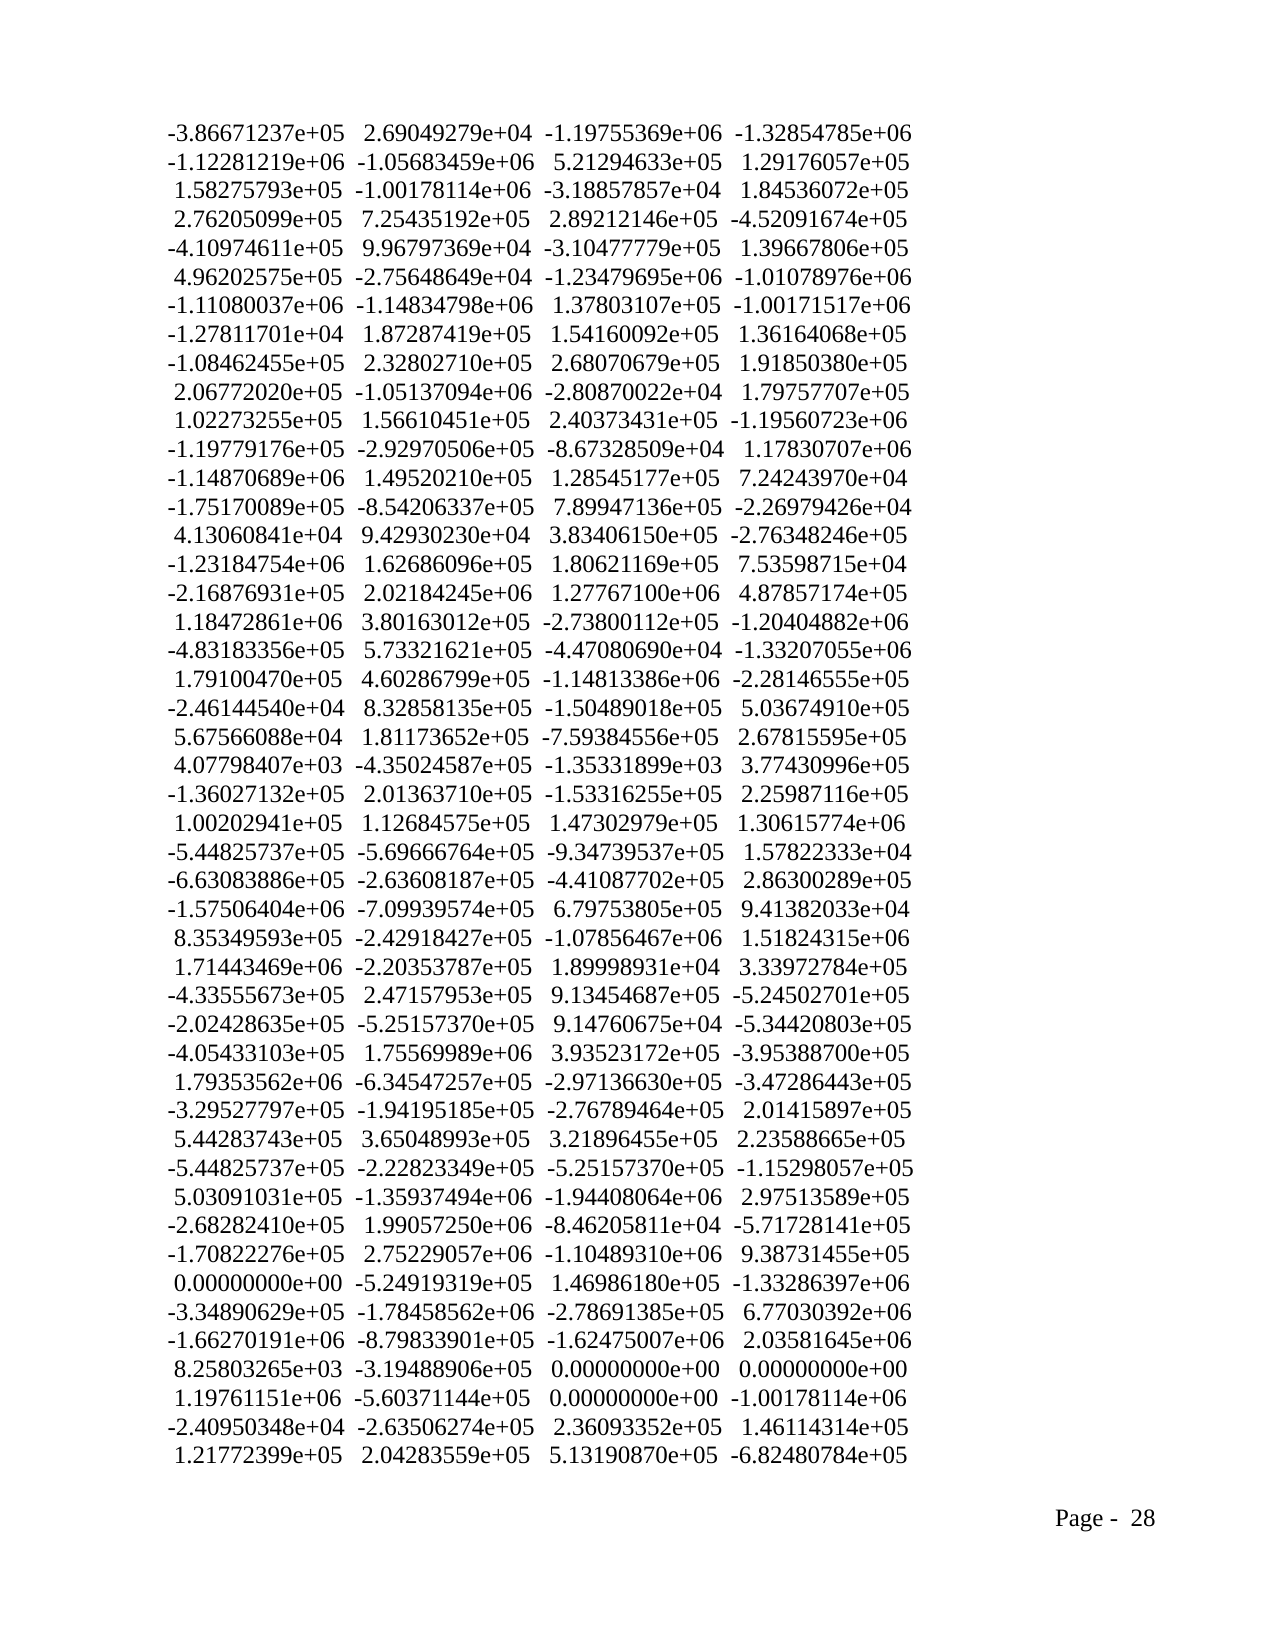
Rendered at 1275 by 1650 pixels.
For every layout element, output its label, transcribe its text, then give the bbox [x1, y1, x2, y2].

text -2.46144540e+04 8.32858135e+05 -1.50489018e+05 5.03674910e+05 [155, 693, 1157, 722]
text -3.34890629e+05 -1.78458562e+06 -2.78691385e+05 6.77030392e+06 [155, 1297, 1157, 1326]
text -1.70822276e+05 2.75229057e+06 -1.10489310e+06 9.38731455e+05 [155, 1239, 1157, 1268]
text -1.27811701e+04 1.87287419e+05 1.54160092e+05 1.36164068e+05 [155, 319, 1157, 348]
text 4.07798407e+03 -4.35024587e+05 -1.35331899e+03 3.77430996e+05 [155, 751, 1157, 779]
text 1.18472861e+06 3.80163012e+05 -2.73800112e+05 -1.20404882e+06 [155, 607, 1157, 636]
text 4.13060841e+04 9.42930230e+04 3.83406150e+05 -2.76348246e+05 [155, 521, 1157, 549]
text -1.12281219e+06 -1.05683459e+06 5.21294633e+05 1.29176057e+05 [155, 147, 1157, 176]
text 1.02273255e+05 1.56610451e+05 2.40373431e+05 -1.19560723e+06 [155, 406, 1157, 434]
text 0.00000000e+00 -5.24919319e+05 1.46986180e+05 -1.33286397e+06 [155, 1268, 1157, 1297]
text -1.23184754e+06 1.62686096e+05 1.80621169e+05 7.53598715e+04 [155, 549, 1157, 578]
text 8.35349593e+05 -2.42918427e+05 -1.07856467e+06 1.51824315e+06 [155, 923, 1157, 952]
text -6.63083886e+05 -2.63608187e+05 -4.41087702e+05 2.86300289e+05 [155, 866, 1157, 894]
text -2.02428635e+05 -5.25157370e+05 9.14760675e+04 -5.34420803e+05 [155, 1009, 1157, 1038]
text 2.06772020e+05 -1.05137094e+06 -2.80870022e+04 1.79757707e+05 [155, 377, 1157, 406]
text -5.44825737e+05 -5.69666764e+05 -9.34739537e+05 1.57822333e+04 [155, 837, 1157, 866]
text -2.40950348e+04 -2.63506274e+05 2.36093352e+05 1.46114314e+05 [155, 1412, 1157, 1441]
text 5.03091031e+05 -1.35937494e+06 -1.94408064e+06 2.97513589e+05 [155, 1182, 1157, 1211]
text 1.71443469e+06 -2.20353787e+05 1.89998931e+04 3.33972784e+05 [155, 952, 1157, 981]
text -3.86671237e+05 2.69049279e+04 -1.19755369e+06 -1.32854785e+06 [155, 118, 1157, 147]
text 5.67566088e+04 1.81173652e+05 -7.59384556e+05 2.67815595e+05 [155, 722, 1157, 751]
text -4.05433103e+05 1.75569989e+06 3.93523172e+05 -3.95388700e+05 [155, 1038, 1157, 1067]
text 5.44283743e+05 3.65048993e+05 3.21896455e+05 2.23588665e+05 [155, 1124, 1157, 1153]
text -1.57506404e+06 -7.09939574e+05 6.79753805e+05 9.41382033e+04 [155, 894, 1157, 923]
text 2.76205099e+05 7.25435192e+05 2.89212146e+05 -4.52091674e+05 [155, 204, 1157, 233]
text -1.66270191e+06 -8.79833901e+05 -1.62475007e+06 2.03581645e+06 [155, 1326, 1157, 1354]
text 1.79353562e+06 -6.34547257e+05 -2.97136630e+05 -3.47286443e+05 [155, 1067, 1157, 1096]
text -1.36027132e+05 2.01363710e+05 -1.53316255e+05 2.25987116e+05 [155, 779, 1157, 808]
text -1.11080037e+06 -1.14834798e+06 1.37803107e+05 -1.00171517e+06 [155, 291, 1157, 319]
text -1.14870689e+06 1.49520210e+05 1.28545177e+05 7.24243970e+04 [155, 463, 1157, 492]
text -3.29527797e+05 -1.94195185e+05 -2.76789464e+05 2.01415897e+05 [155, 1096, 1157, 1124]
text -4.83183356e+05 5.73321621e+05 -4.47080690e+04 -1.33207055e+06 [155, 636, 1157, 664]
text 1.19761151e+06 -5.60371144e+05 0.00000000e+00 -1.00178114e+06 [155, 1383, 1157, 1412]
text -1.19779176e+05 -2.92970506e+05 -8.67328509e+04 1.17830707e+06 [155, 434, 1157, 463]
text -2.68282410e+05 1.99057250e+06 -8.46205811e+04 -5.71728141e+05 [155, 1211, 1157, 1239]
text 8.25803265e+03 -3.19488906e+05 0.00000000e+00 0.00000000e+00 [155, 1354, 1157, 1383]
text 1.79100470e+05 4.60286799e+05 -1.14813386e+06 -2.28146555e+05 [155, 664, 1157, 693]
text -1.75170089e+05 -8.54206337e+05 7.89947136e+05 -2.26979426e+04 [155, 492, 1157, 521]
text 1.58275793e+05 -1.00178114e+06 -3.18857857e+04 1.84536072e+05 [155, 176, 1157, 204]
text -4.33555673e+05 2.47157953e+05 9.13454687e+05 -5.24502701e+05 [155, 981, 1157, 1009]
text -4.10974611e+05 9.96797369e+04 -3.10477779e+05 1.39667806e+05 [155, 233, 1157, 262]
text 1.00202941e+05 1.12684575e+05 1.47302979e+05 1.30615774e+06 [155, 808, 1157, 837]
text -2.16876931e+05 2.02184245e+06 1.27767100e+06 4.87857174e+05 [155, 578, 1157, 607]
text -1.08462455e+05 2.32802710e+05 2.68070679e+05 1.91850380e+05 [155, 348, 1157, 377]
text 1.21772399e+05 2.04283559e+05 5.13190870e+05 -6.82480784e+05 [155, 1441, 1157, 1469]
text -5.44825737e+05 -2.22823349e+05 -5.25157370e+05 -1.15298057e+05 [155, 1153, 1157, 1182]
text 4.96202575e+05 -2.75648649e+04 -1.23479695e+06 -1.01078976e+06 [155, 262, 1157, 291]
